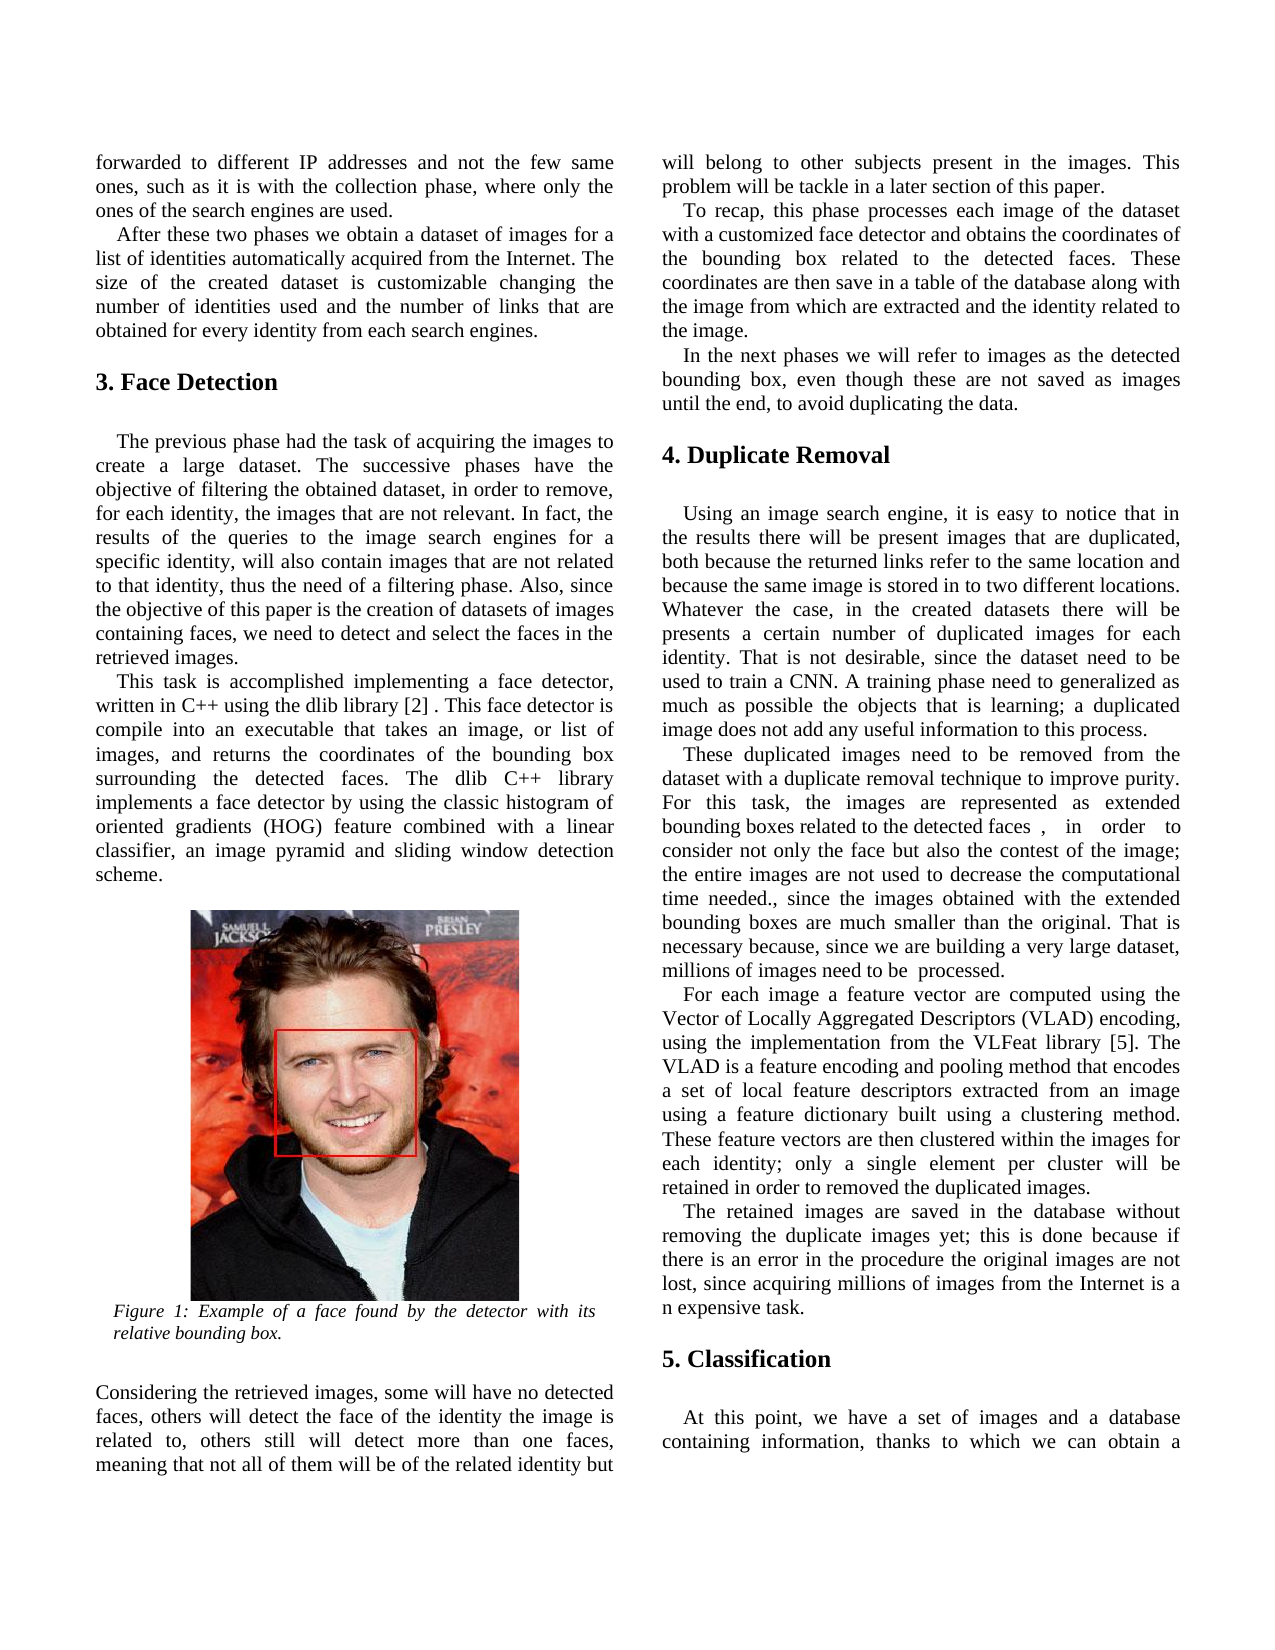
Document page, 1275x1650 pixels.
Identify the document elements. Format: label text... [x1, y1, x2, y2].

text Using an image search engine, it is easy to notice that in the results there will be present images that are duplicated, both because the returned links refer to the same location and because the same image is stored in to two different locations. Whatever the case, in the created datasets there will be presents a certain number of duplicated images for each identity. That is not desirable, since the dataset need to be used to train a CNN. A training phase need to generalized as much as possible the objects that is learning; a duplicated image does not add any useful information to this process. [662, 501, 1181, 741]
subtitle Classification [662, 1344, 1181, 1373]
subtitle Face Detection [95, 367, 614, 396]
text At this point, we have a set of images and a database containing information, thanks to which we can obtain a [662, 1405, 1181, 1453]
text Considering the retrieved images, some will have no detected faces, others will detect the face of the identity the image is related to, others still will detect more than one faces, meaning that not all of them will be of the related identity but [95, 1379, 614, 1476]
text To recap, this phase processes each image of the dataset with a customized face detector and obtains the coordinates of the bounding box related to the detected faces. These coordinates are then save in a table of the database along with the image from which are extracted and the identity related to the image. [662, 198, 1181, 342]
picture [190, 910, 520, 1301]
text After these two phases we obtain a dataset of images for a list of identities automatically acquired from the Internet. The size of the created dataset is customizable changing the number of identities used and the number of links that are obtained for every identity from each search engines. [95, 222, 614, 342]
text The retained images are saved in the database without removing the duplicate images yet; this is done because if there is an error in the procedure the original images are not lost, since acquiring millions of images from the Internet is a n expensive task. [662, 1199, 1181, 1319]
text In the next phases we will refer to images as the detected bounding box, even though these are not saved as images until the end, to avoid duplicating the data. [662, 342, 1181, 415]
text These duplicated images need to be removed from the dataset with a duplicate removal technique to improve purity. For this task, the images are represented as extended bounding boxes related to the detected faces , in order to consider not only the face but also the contest of the image; the entire images are not used to decrease the computational time needed., since the images obtained with the extended bounding boxes are much smaller than the original. That is necessary because, since we are building a very large dataset, millions of images need to be processed. [662, 741, 1181, 982]
text forwarded to different IP addresses and not the few same ones, such as it is with the collection phase, where only the ones of the search engines are used. [95, 150, 614, 222]
text This task is accomplished implementing a face detector, written in C++ using the dlib library [2] . This face detector is compile into an executable that takes an image, or list of images, and returns the coordinates of the bounding box surrounding the detected faces. The dlib C++ library implements a face detector by using the classic histogram of oriented gradients (HOG) feature combined with a linear classifier, an image pyramid and sliding window detection scheme. [95, 669, 614, 886]
text Figure 1: Example of a face found by the detector with its relative bounding box. [113, 1301, 597, 1343]
text The previous phase had the task of acquiring the images to create a large dataset. The successive phases have the objective of filtering the obtained dataset, in order to remove, for each identity, the images that are not relevant. In fact, the results of the queries to the image search engines for a specific identity, will also contain images that are not related to that identity, thus the need of a filtering phase. Also, since the objective of this paper is the creation of datasets of images containing faces, we need to detect and select the faces in the retrieved images. [95, 429, 614, 669]
subtitle Duplicate Removal [662, 440, 1181, 468]
text will belong to other subjects present in the images. This problem will be tackle in a later section of this paper. [662, 150, 1181, 198]
text For each image a feature vector are computed using the Vector of Locally Aggregated Descriptors (VLAD) encoding, using the implementation from the VLFeat library [5]. The VLAD is a feature encoding and pooling method that encodes a set of local feature descriptors extracted from an image using a feature dictionary built using a clustering method. These feature vectors are then clustered within the images for each identity; only a single element per cluster will be retained in order to removed the duplicated images. [662, 982, 1181, 1199]
